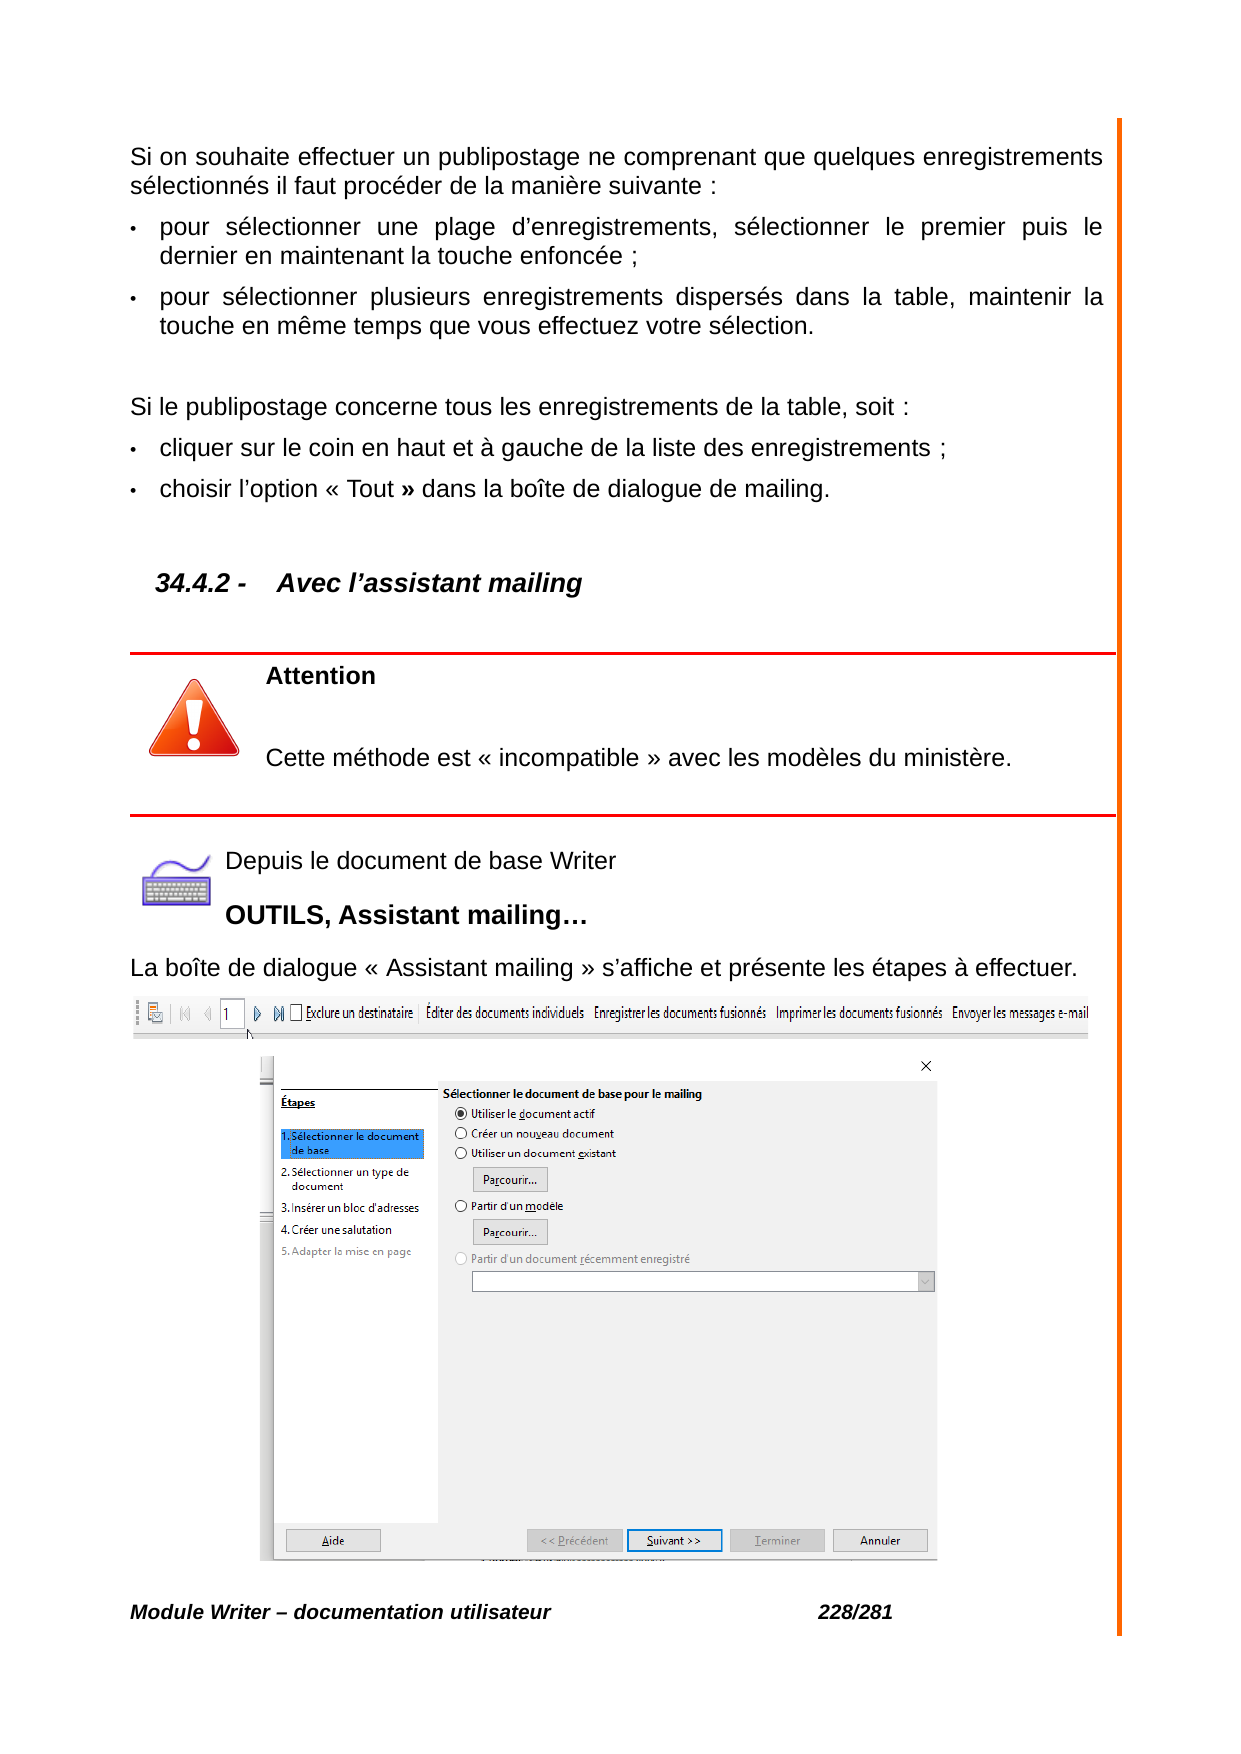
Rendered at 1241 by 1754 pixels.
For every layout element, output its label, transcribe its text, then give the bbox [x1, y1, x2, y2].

picture [135, 660, 254, 779]
text OUTILS, Assistant mailing… [130, 898, 1105, 929]
list pour sélectionner une plage d’enregistrements, sélectionner le premier puis le dernier en maintenant la touche enfoncée ; [130, 212, 1105, 270]
list cliquer sur le coin en haut et à gauche de la liste des enregistrements ; [130, 433, 1105, 462]
list pour sélectionner plusieurs enregistrements dispersés dans la table, maintenir la touche en même temps que vous effectuez votre sélection. [130, 281, 1105, 339]
table_header [130, 655, 259, 814]
text Si le publipostage concerne tous les enregistrements de la table, soit : [130, 392, 1105, 421]
text La boîte de dialogue « Assistant mailing » s’affiche et présente les étapes à effectuer. [130, 953, 1105, 982]
table_header Attention Cette méthode est « incompatible » avec les modèles du ministère. [260, 655, 1116, 814]
subtitle Avec l’assistant mailing [155, 567, 1105, 598]
picture [133, 996, 1089, 1039]
text Depuis le document de base Writer [214, 846, 1105, 875]
picture [138, 845, 214, 920]
picture [259, 1056, 938, 1561]
text Si on souhaite effectuer un publipostage ne comprenant que quelques enregistrements sélectionnés il faut procéder de la manière suivante : [130, 142, 1105, 200]
list choisir l’option « Tout » dans la boîte de dialogue de mailing. [130, 474, 1105, 503]
